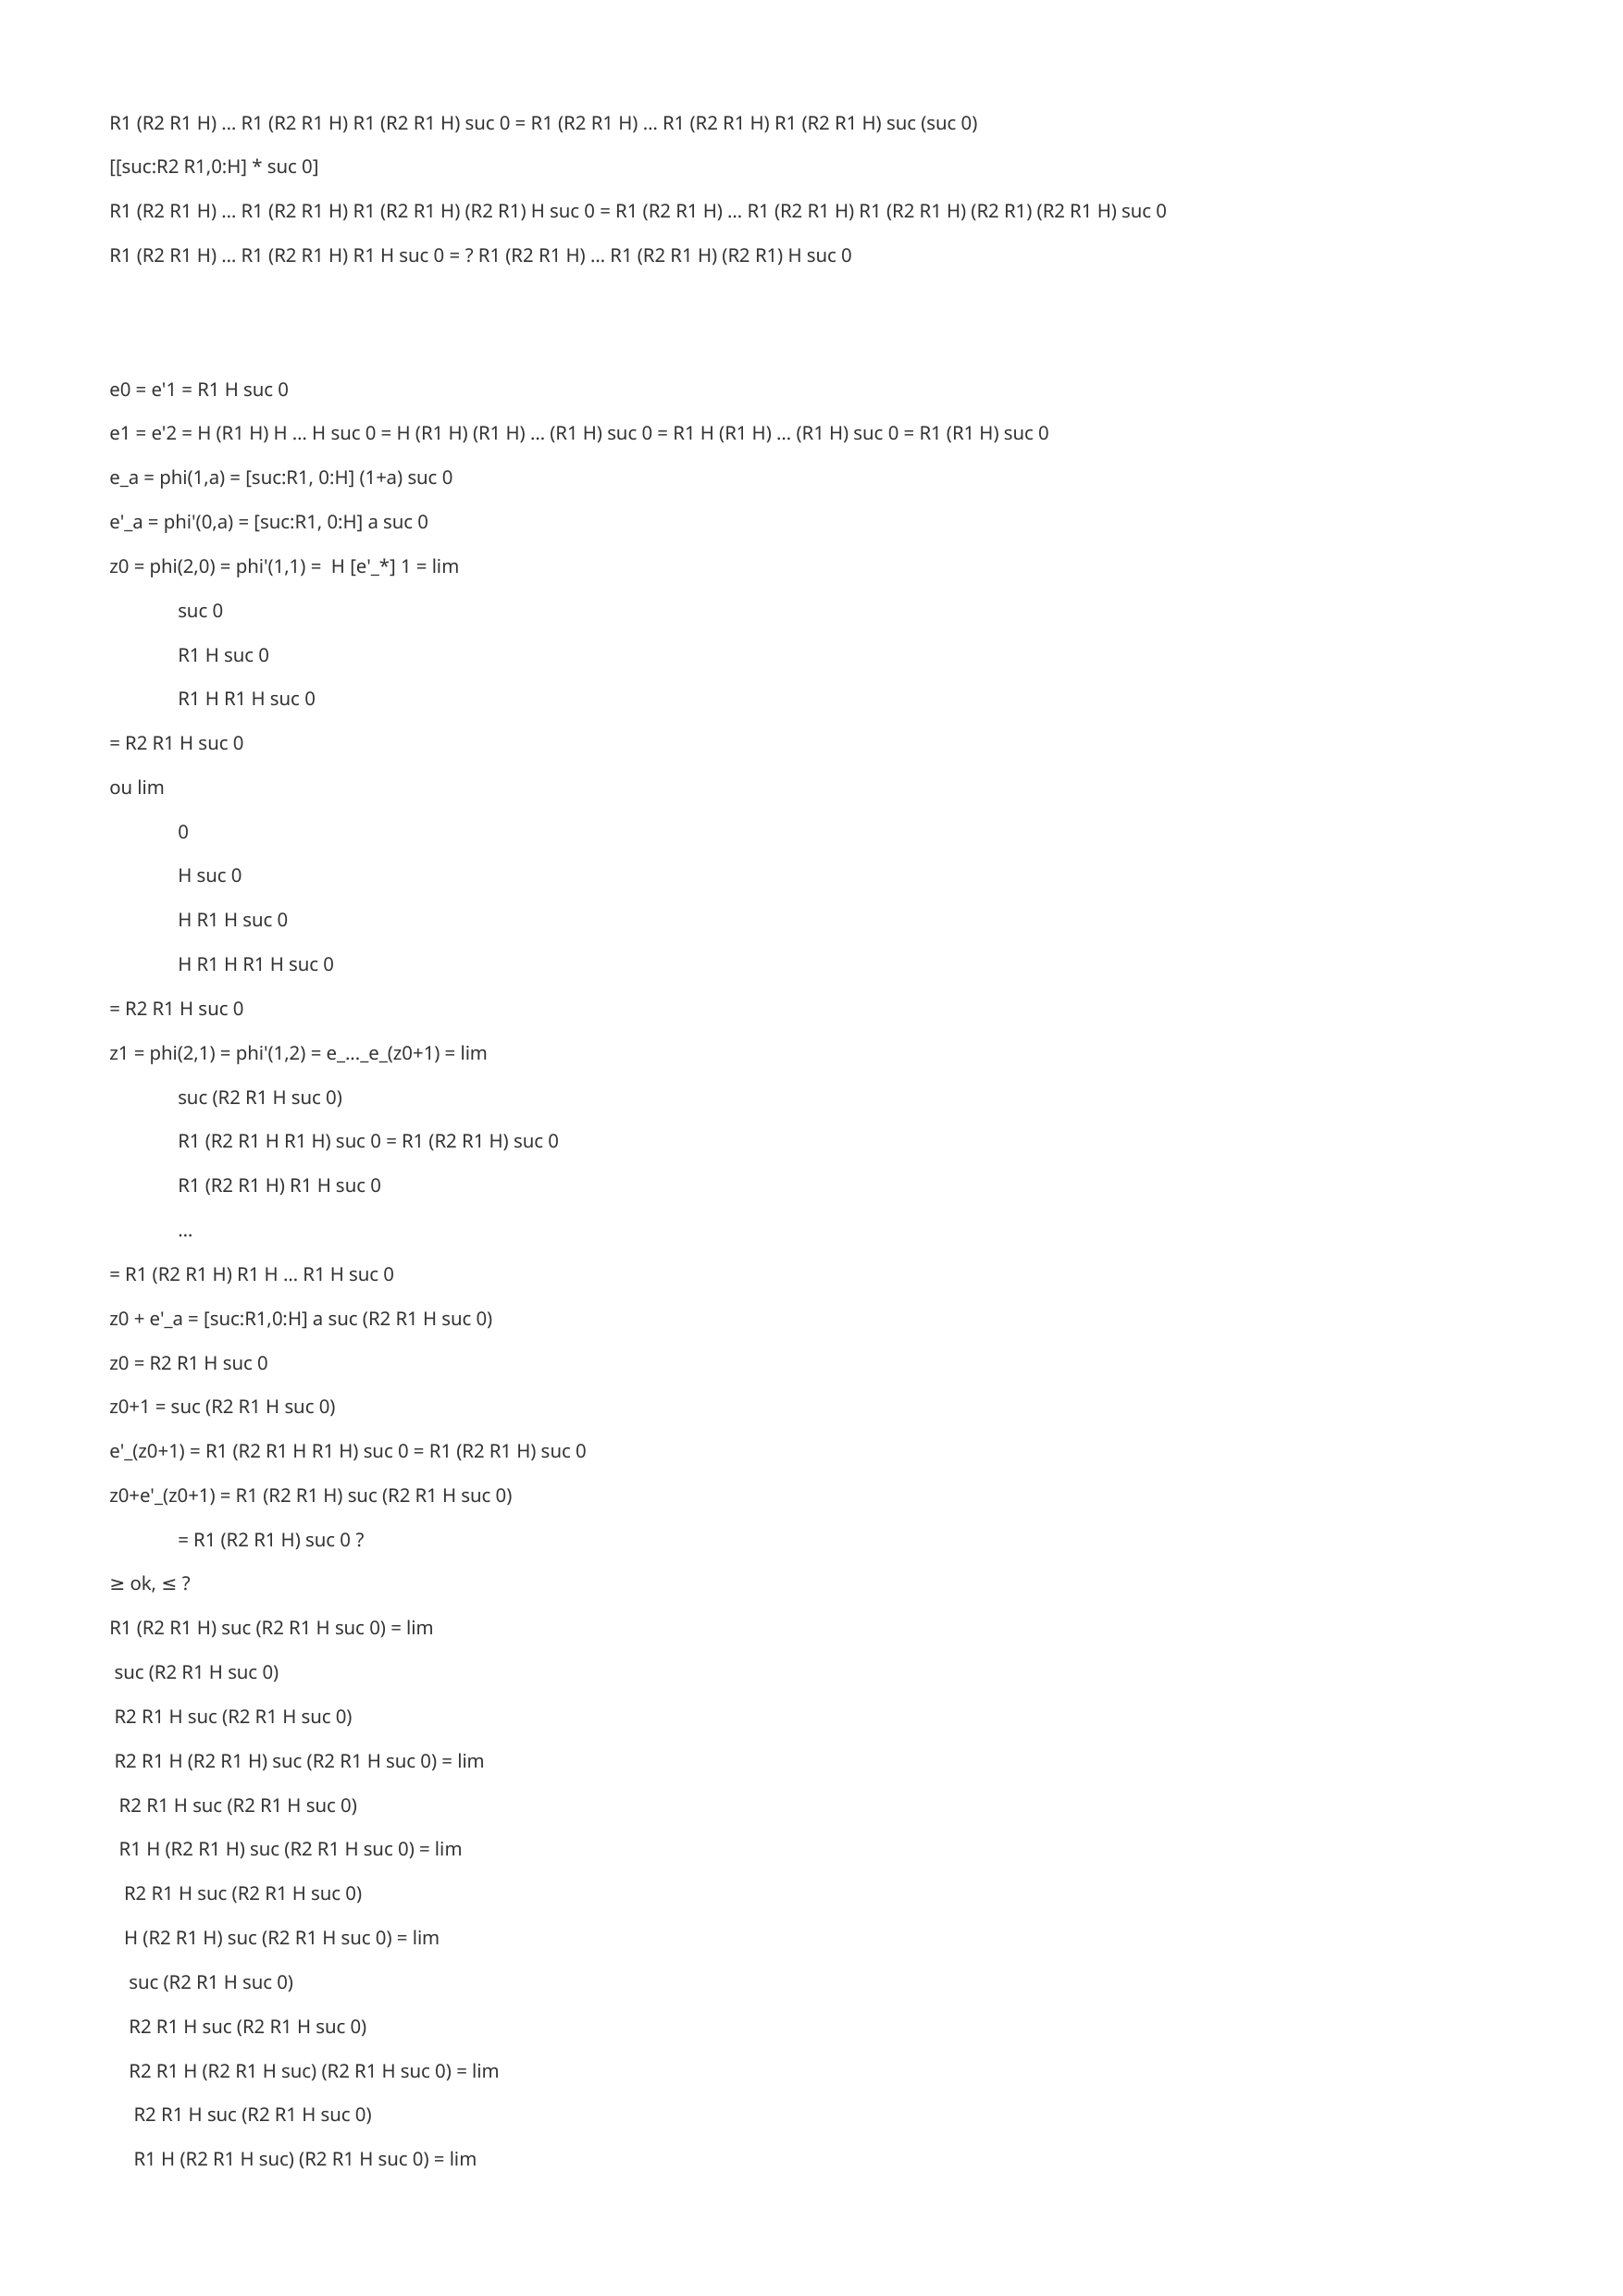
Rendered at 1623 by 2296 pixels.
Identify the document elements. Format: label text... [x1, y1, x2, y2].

text R1 (R2 R1 H) … R1 (R2 R1 H) R1 (R2 R1 H) (R2 R1) H suc 0 = R1 (R2 R1 H) … R1 (R2 R1 H) R1 (R2 R1 H) (R2 R1) (R2 R1 H) suc 0 [109, 198, 1514, 223]
text z0+1 = suc (R2 R1 H suc 0) [109, 1394, 1514, 1420]
text R1 (R2 R1 H) suc (R2 R1 H suc 0) = lim [109, 1615, 1514, 1641]
text = R2 R1 H suc 0 [109, 996, 1514, 1021]
text = R1 (R2 R1 H) suc 0 ? [109, 1526, 1514, 1552]
text suc 0 [109, 597, 1514, 623]
text R1 (R2 R1 H R1 H) suc 0 = R1 (R2 R1 H) suc 0 [109, 1128, 1514, 1154]
text R1 H suc 0 [109, 641, 1514, 667]
text R1 (R2 R1 H) … R1 (R2 R1 H) R1 (R2 R1 H) suc 0 = R1 (R2 R1 H) … R1 (R2 R1 H) R1 (R2 R1 H) suc (suc 0) [109, 109, 1514, 135]
text R2 R1 H suc (R2 R1 H suc 0) [109, 1880, 1514, 1905]
text = R2 R1 H suc 0 [109, 730, 1514, 755]
text … [109, 1217, 1514, 1242]
text e_a = phi(1,a) = [suc:R1, 0:H] (1+a) suc 0 [109, 465, 1514, 490]
text R1 H (R2 R1 H) suc (R2 R1 H suc 0) = lim [109, 1836, 1514, 1862]
text z0 = phi(2,0) = phi'(1,1) = H [e'_*] 1 = lim [109, 552, 1514, 578]
text R2 R1 H suc (R2 R1 H suc 0) [109, 2013, 1514, 2039]
text R2 R1 H (R2 R1 H) suc (R2 R1 H suc 0) = lim [109, 1747, 1514, 1773]
text z1 = phi(2,1) = phi'(1,2) = e_..._e_(z0+1) = lim [109, 1039, 1514, 1065]
text ou lim [109, 775, 1514, 800]
text R1 H R1 H suc 0 [109, 686, 1514, 712]
text R1 H (R2 R1 H suc) (R2 R1 H suc 0) = lim [109, 2146, 1514, 2171]
text = R1 (R2 R1 H) R1 H … R1 H suc 0 [109, 1260, 1514, 1286]
text e0 = e'1 = R1 H suc 0 [109, 376, 1514, 402]
text e'_(z0+1) = R1 (R2 R1 H R1 H) suc 0 = R1 (R2 R1 H) suc 0 [109, 1438, 1514, 1463]
text H (R2 R1 H) suc (R2 R1 H suc 0) = lim [109, 1925, 1514, 1950]
text e1 = e'2 = H (R1 H) H … H suc 0 = H (R1 H) (R1 H) … (R1 H) suc 0 = R1 H (R1 H) … (R1 H) suc 0 = R1 (R1 H) suc 0 [109, 420, 1514, 446]
text suc (R2 R1 H suc 0) [109, 1659, 1514, 1685]
text z0 + e'_a = [suc:R1,0:H] a suc (R2 R1 H suc 0) [109, 1305, 1514, 1331]
text suc (R2 R1 H suc 0) [109, 1968, 1514, 1994]
text H suc 0 [109, 863, 1514, 888]
text suc (R2 R1 H suc 0) [109, 1084, 1514, 1110]
text [[suc:R2 R1,0:H] * suc 0] [109, 154, 1514, 180]
text R2 R1 H (R2 R1 H suc) (R2 R1 H suc 0) = lim [109, 2057, 1514, 2083]
text H R1 H suc 0 [109, 907, 1514, 933]
text z0 = R2 R1 H suc 0 [109, 1349, 1514, 1375]
text e'_a = phi'(0,a) = [suc:R1, 0:H] a suc 0 [109, 509, 1514, 534]
text 0 [109, 818, 1514, 844]
text R1 (R2 R1 H) R1 H suc 0 [109, 1173, 1514, 1198]
text R1 (R2 R1 H) … R1 (R2 R1 H) R1 H suc 0 = ? R1 (R2 R1 H) … R1 (R2 R1 H) (R2 R1) H suc 0 [109, 242, 1514, 267]
text R2 R1 H suc (R2 R1 H suc 0) [109, 2102, 1514, 2128]
text R2 R1 H suc (R2 R1 H suc 0) [109, 1704, 1514, 1729]
text R2 R1 H suc (R2 R1 H suc 0) [109, 1792, 1514, 1818]
text H R1 H R1 H suc 0 [109, 951, 1514, 977]
text z0+e'_(z0+1) = R1 (R2 R1 H) suc (R2 R1 H suc 0) [109, 1483, 1514, 1508]
text ≥ ok, ≤ ? [109, 1570, 1514, 1596]
